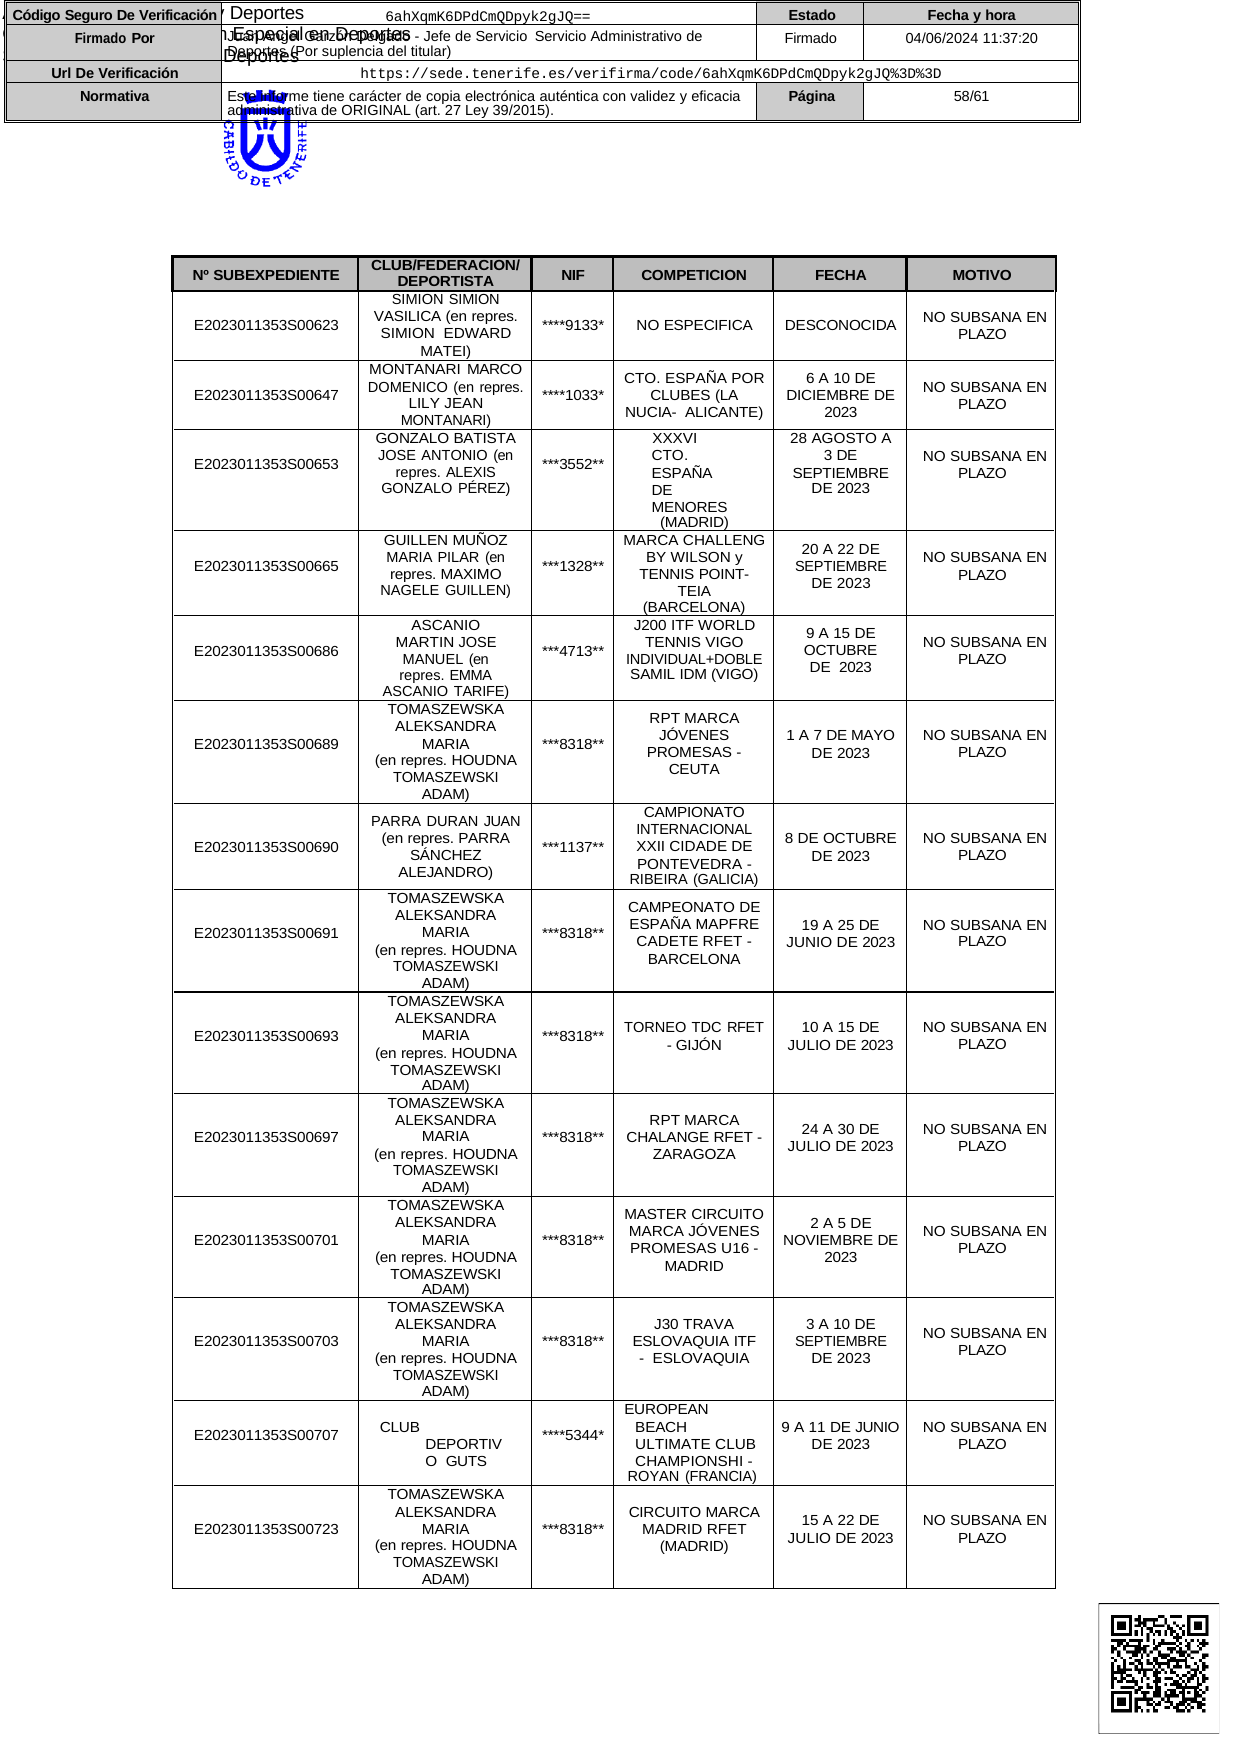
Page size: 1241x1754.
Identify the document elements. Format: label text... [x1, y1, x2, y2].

table_cell CTO. ESPAÑA POR CLUBES (LA NUCIA- ALICANTE) [614, 361, 773, 429]
table_cell GONZALO BATISTA JOSE ANTONIO (en repres. ALEXIS GONZALO PÉREZ) [359, 430, 531, 530]
table_cell NO SUBSANA EN PLAZO [907, 700, 1055, 802]
table_cell E2023011353S00686 [173, 615, 358, 700]
table_cell NO ESPECIFICA [614, 292, 773, 360]
table_cell NO SUBSANA EN PLAZO [907, 530, 1055, 615]
table_cell TOMASZEWSKA ALEKSANDRA MARIA (en repres. HOUDNA TOMASZEWSKI ADAM) [359, 701, 531, 802]
table_cell NO SUBSANA EN PLAZO [907, 1400, 1055, 1485]
table_cell DESCONOCIDA [774, 292, 906, 360]
table_cell 19 A 25 DE JUNIO DE 2023 [774, 890, 906, 991]
table_cell ***1137** [532, 804, 613, 889]
table_cell NO SUBSANA EN PLAZO [907, 803, 1055, 889]
table_cell E2023011353S00697 [173, 1093, 358, 1196]
table_cell CAMPEONATO DE ESPAÑA MAPFRE CADETE RFET - BARCELONA [614, 890, 773, 991]
table_cell ***4713** [532, 616, 613, 700]
table_cell 1 A 7 DE MAYO DE 2023 [774, 701, 906, 802]
table_header COMPETICION [614, 258, 772, 290]
table_cell 15 A 22 DE JULIO DE 2023 [774, 1486, 906, 1588]
table_cell 28 AGOSTO A 3 DE SEPTIEMBRE DE 2023 [774, 430, 906, 530]
table_cell MONTANARI MARCO DOMENICO (en repres. LILY JEAN MONTANARI) [359, 361, 531, 429]
table_cell E2023011353S00703 [173, 1297, 358, 1400]
table_cell 20 A 22 DE SEPTIEMBRE DE 2023 [774, 531, 906, 615]
table_cell 24 A 30 DE JULIO DE 2023 [774, 1094, 906, 1196]
table_cell TOMASZEWSKA ALEKSANDRA MARIA (en repres. HOUDNA TOMASZEWSKI ADAM) [359, 1094, 531, 1196]
table_cell XXXVI CTO. ESPAÑA DE MENORES (MADRID) [614, 430, 773, 530]
table_cell TOMASZEWSKA ALEKSANDRA MARIA (en repres. HOUDNA TOMASZEWSKI ADAM) [359, 1197, 531, 1297]
table_cell ***8318** [532, 1197, 613, 1297]
table_cell ***3552** [532, 430, 613, 530]
table_cell 6 A 10 DE DICIEMBRE DE 2023 [774, 361, 906, 429]
table_cell TOMASZEWSKA ALEKSANDRA MARIA (en repres. HOUDNA TOMASZEWSKI ADAM) [359, 890, 531, 991]
table_cell 2 A 5 DE NOVIEMBRE DE 2023 [774, 1197, 906, 1297]
table_cell E2023011353S00691 [173, 889, 358, 991]
table_cell NO SUBSANA EN PLAZO [907, 290, 1055, 360]
table_cell E2023011353S00707 [173, 1400, 358, 1485]
table_cell NO SUBSANA EN PLAZO [907, 991, 1055, 1093]
picture [223, 123, 307, 187]
table_cell ****5344* [532, 1401, 613, 1485]
picture [223, 89, 307, 120]
table_cell E2023011353S00689 [173, 700, 358, 802]
table_cell NO SUBSANA EN PLAZO [907, 889, 1055, 991]
table_cell ****1033* [532, 361, 613, 429]
table_cell E2023011353S00623 [173, 292, 358, 360]
table_cell CAMPIONATO INTERNACIONAL XXII CIDADE DE PONTEVEDRA - RIBEIRA (GALICIA) [614, 804, 773, 889]
table_cell ***8318** [532, 701, 613, 802]
table_cell E2023011353S00693 [173, 991, 358, 1093]
table_cell 9 A 15 DE OCTUBRE DE 2023 [774, 616, 906, 700]
table_header CLUB/FEDERACION/ DEPORTISTA [359, 258, 530, 290]
table_cell TOMASZEWSKA ALEKSANDRA MARIA (en repres. HOUDNA TOMASZEWSKI ADAM) [359, 993, 531, 1093]
table_cell TORNEO TDC RFET - GIJÓN [614, 993, 773, 1093]
table_cell ***8318** [532, 993, 613, 1093]
table_header FECHA [774, 258, 905, 290]
table_cell NO SUBSANA EN PLAZO [907, 360, 1055, 429]
table_cell NO SUBSANA EN PLAZO [907, 429, 1055, 530]
table_cell GUILLEN MUÑOZ MARIA PILAR (en repres. MAXIMO NAGELE GUILLEN) [359, 531, 531, 615]
table_cell CIRCUITO MARCA MADRID RFET (MADRID) [614, 1486, 773, 1588]
table_cell 8 DE OCTUBRE DE 2023 [774, 804, 906, 889]
table_cell E2023011353S00647 [173, 360, 358, 429]
table_cell ***8318** [532, 1094, 613, 1196]
table_cell ***8318** [532, 1486, 613, 1588]
table_cell E2023011353S00701 [173, 1196, 358, 1297]
table_cell ****9133* [532, 292, 613, 360]
table_header Nº SUBEXPEDIENTE [174, 258, 357, 290]
table_cell EUROPEAN BEACH ULTIMATE CLUB CHAMPIONSHI - ROYAN (FRANCIA) [614, 1401, 773, 1485]
table_cell E2023011353S00690 [173, 803, 358, 889]
table_cell PARRA DURAN JUAN (en repres. PARRA SÁNCHEZ ALEJANDRO) [359, 804, 531, 889]
table_cell E2023011353S00723 [173, 1485, 358, 1588]
table_cell ***8318** [532, 890, 613, 991]
table_cell E2023011353S00653 [173, 429, 358, 530]
table_cell RPT MARCA JÓVENES PROMESAS - CEUTA [614, 701, 773, 802]
table_cell 9 A 11 DE JUNIO DE 2023 [774, 1401, 906, 1485]
picture [1098, 1603, 1220, 1734]
table_cell TOMASZEWSKA ALEKSANDRA MARIA (en repres. HOUDNA TOMASZEWSKI ADAM) [359, 1298, 531, 1400]
table_cell CLUB DEPORTIVO GUTS [359, 1401, 531, 1485]
table_header MOTIVO [908, 258, 1055, 290]
table_cell NO SUBSANA EN PLAZO [907, 1093, 1055, 1196]
table_cell ***1328** [532, 531, 613, 615]
table_header NIF [533, 258, 612, 290]
table_cell NO SUBSANA EN PLAZO [907, 1485, 1055, 1588]
table_cell RPT MARCA CHALANGE RFET - ZARAGOZA [614, 1094, 773, 1196]
table_cell NO SUBSANA EN PLAZO [907, 1297, 1055, 1400]
table_cell MARCA CHALLENG BY WILSON y TENNIS POINT-TEIA (BARCELONA) [614, 531, 773, 615]
table_cell SIMION SIMION VASILICA (en repres. SIMION EDWARD MATEI) [359, 292, 531, 360]
table_cell NO SUBSANA EN PLAZO [907, 615, 1055, 700]
table_cell ***8318** [532, 1298, 613, 1400]
table_cell NO SUBSANA EN PLAZO [907, 1196, 1055, 1297]
table_cell TOMASZEWSKA ALEKSANDRA MARIA (en repres. HOUDNA TOMASZEWSKI ADAM) [359, 1486, 531, 1588]
table_cell 10 A 15 DE JULIO DE 2023 [774, 993, 906, 1093]
table_cell 3 A 10 DE SEPTIEMBRE DE 2023 [774, 1298, 906, 1400]
table_cell E2023011353S00665 [173, 530, 358, 615]
table_cell ASCANIO MARTIN JOSE MANUEL (en repres. EMMA ASCANIO TARIFE) [359, 616, 531, 700]
table_cell J200 ITF WORLD TENNIS VIGO INDIVIDUAL+DOBLE SAMIL IDM (VIGO) [614, 616, 773, 700]
table_cell MASTER CIRCUITO MARCA JÓVENES PROMESAS U16 - MADRID [614, 1197, 773, 1297]
table_cell J30 TRAVA ESLOVAQUIA ITF - ESLOVAQUIA [614, 1298, 773, 1400]
